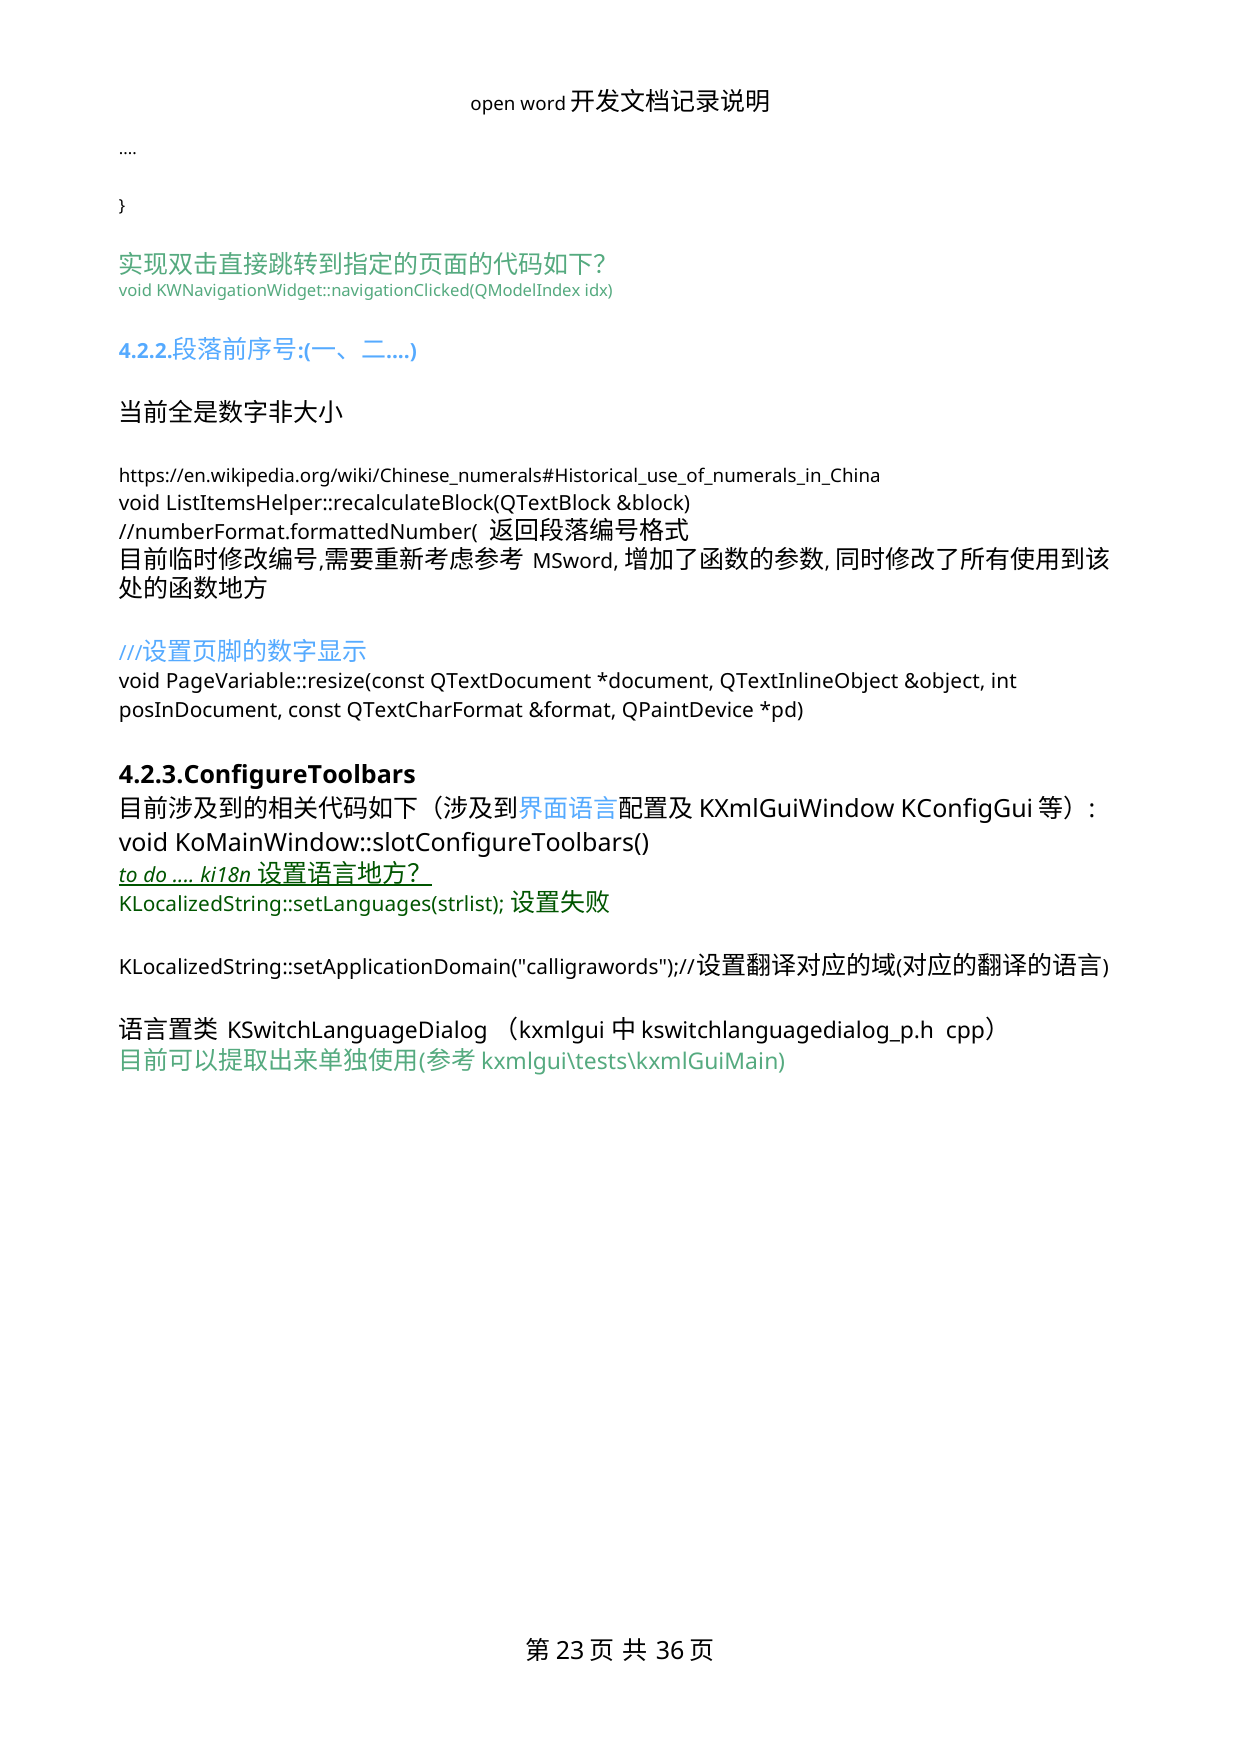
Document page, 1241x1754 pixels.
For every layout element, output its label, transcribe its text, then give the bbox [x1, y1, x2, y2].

text 语言置类 KSwitchLanguageDialog （kxmlgui 中kswitchlanguagedialog_p.h cpp） [119, 1014, 1121, 1045]
text //numberFormat.formattedNumber( 返回段落编号格式 [119, 516, 1121, 545]
subtitle 段落前序号:(一、二....) [119, 336, 1121, 364]
text 目前临时修改编号,需要重新考虑参考 MSword, 增加了函数的参数, 同时修改了所有使用到该处的函数地方 [119, 545, 1121, 603]
text 目前涉及到的相关代码如下（涉及到界面语言配置及KXmlGuiWindow KConfigGui等）: [119, 791, 1121, 825]
text void ListItemsHelper::recalculateBlock(QTextBlock &block) [119, 487, 1121, 516]
text .... [119, 137, 1121, 160]
text KLocalizedString::setLanguages(strlist); 设置失败 [119, 888, 1121, 917]
text 实现双击直接跳转到指定的页面的代码如下？ [119, 250, 1121, 279]
text void KWNavigationWidget::navigationClicked(QModelIndex idx) [119, 279, 1121, 302]
text 当前全是数字非大小 [119, 398, 1121, 427]
text https://en.wikipedia.org/wiki/Chinese_numerals#Historical_use_of_numerals_in_China [119, 461, 1121, 487]
text void PageVariable::resize(const QTextDocument *document, QTextInlineObject &object, int posInDocument, const QTextCharFormat &format, QPaintDevice *pd) [119, 666, 1121, 723]
text } [119, 194, 1121, 216]
text 目前可以提取出来单独使用(参考kxmlgui\tests\kxmlGuiMain) [119, 1045, 1121, 1076]
text void KoMainWindow::slotConfigureToolbars() [119, 825, 1121, 859]
text to do .... ki18n 设置语言地方？ [119, 859, 1121, 888]
text KLocalizedString::setApplicationDomain("calligrawords");//设置翻译对应的域(对应的翻译的语言) [119, 951, 1121, 980]
text ///设置页脚的数字显示 [119, 637, 1121, 666]
subtitle ConfigureToolbars [119, 757, 1121, 791]
